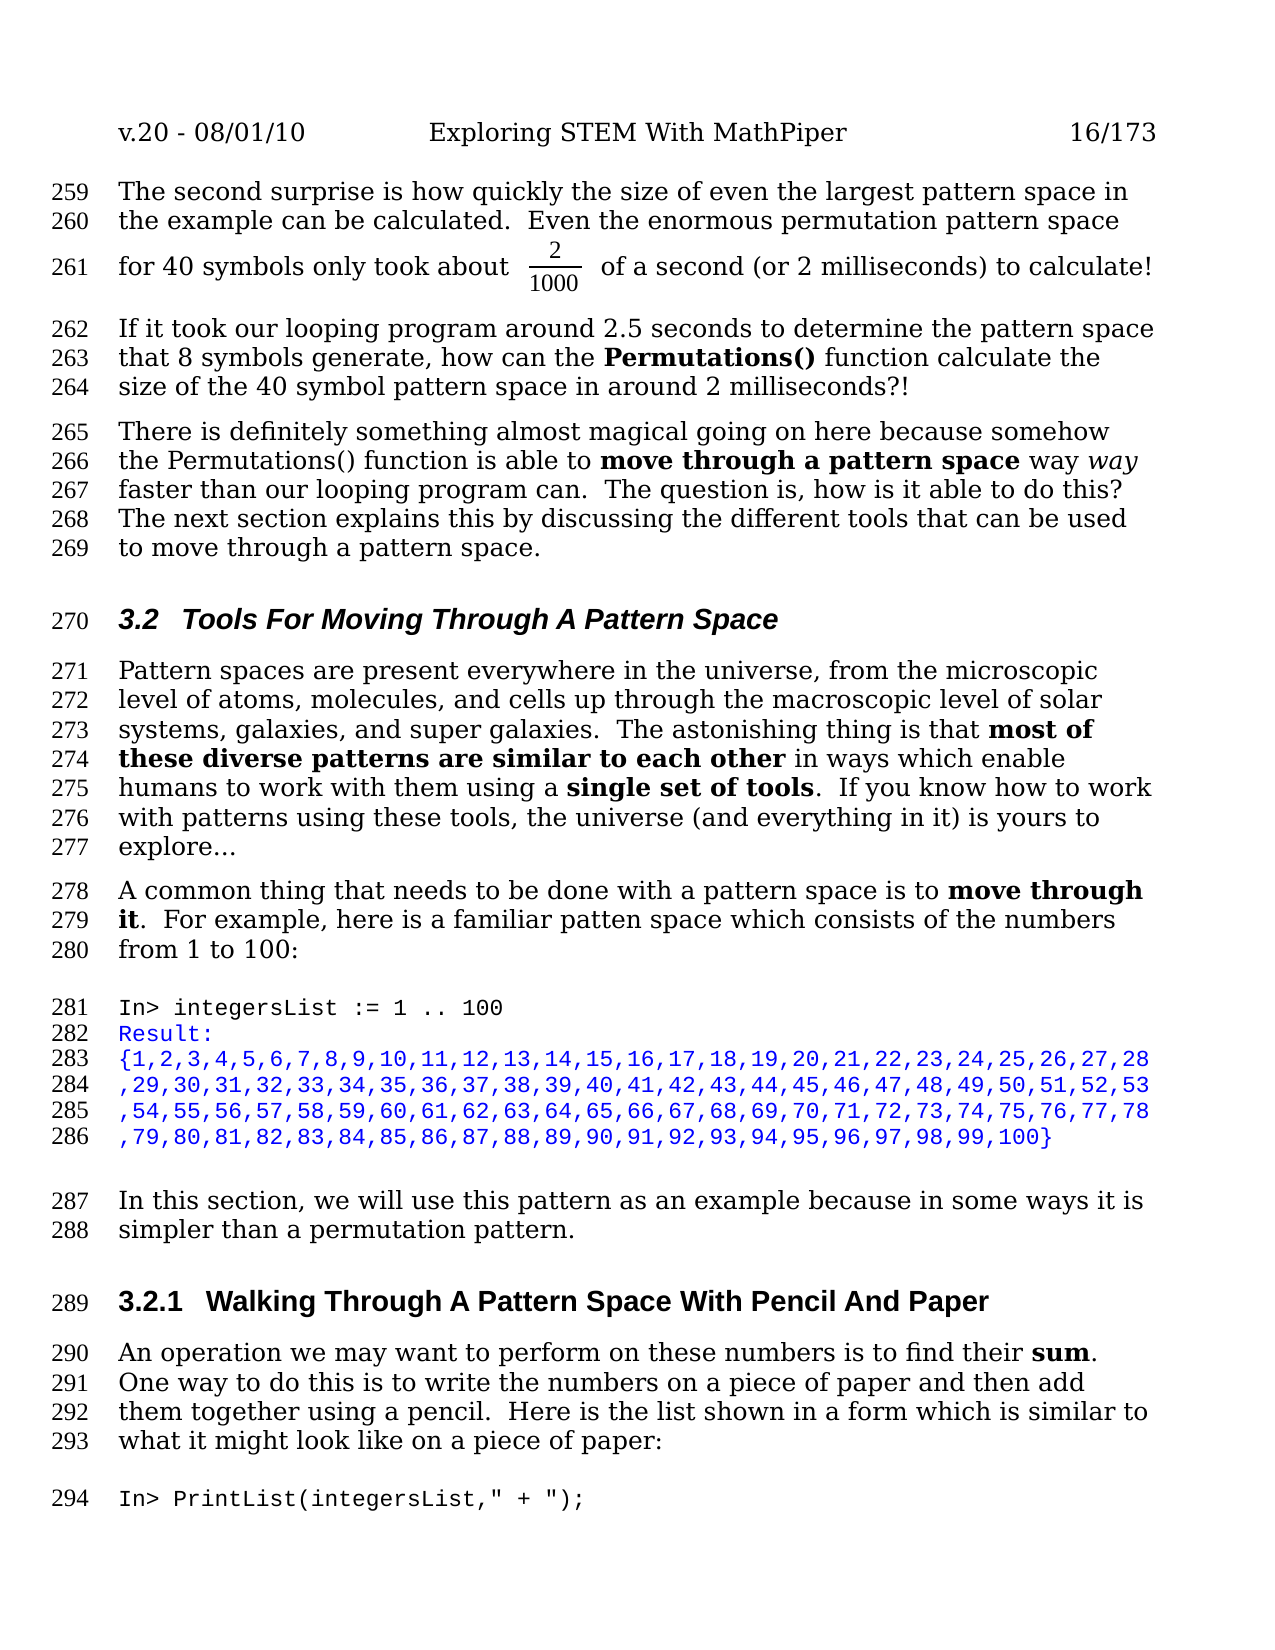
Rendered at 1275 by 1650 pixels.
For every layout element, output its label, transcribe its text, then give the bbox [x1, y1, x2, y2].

text In> PrintList(integersList," + "); [118, 1487, 1157, 1513]
text Pattern spaces are present everywhere in the universe, from the microscopic level of atoms, molecules, and cells up through the macroscopic level of solar systems, galaxies, and super galaxies. The astonishing thing is that most of these diverse patterns are similar to each other in ways which enable humans to work with them using a single set of tools. If you know how to work with patterns using these tools, the universe (and everything in it) is yours to explore... [118, 656, 1157, 861]
text In> integersList := 1 .. 100 [118, 996, 1157, 1022]
text An operation we may want to perform on these numbers is to find their sum. One way to do this is to write the numbers on a piece of paper and then add them together using a pencil. Here is the list shown in a form which is similar to what it might look like on a piece of paper: [118, 1338, 1157, 1455]
subtitle Tools For Moving Through A Pattern Space [118, 602, 1157, 635]
text In this section, we will use this pattern as an example because in some ways it is simpler than a permutation pattern. [118, 1186, 1157, 1245]
text Result: {1,2,3,4,5,6,7,8,9,10,11,12,13,14,15,16,17,18,19,20,21,22,23,24,25,26,27,28,29,30,31,32,33,34,35,36,37,38,39,40,41,42,43,44,45,46,47,48,49,50,51,52,53,54,55,56,57,58,59,60,61,62,63,64,65,66,67,68,69,70,71,72,73,74,75,76,77,78,79,80,81,82,83,84,85,86,87,88,89,90,91,92,93,94,95,96,97,98,99,100} [118, 1022, 1157, 1152]
text A common thing that needs to be done with a pattern space is to move through it. For example, here is a familiar patten space which consists of the numbers from 1 to 100: [118, 876, 1157, 964]
text The second surprise is how quickly the size of even the largest pattern space in the example can be calculated. Even the enormous permutation pattern space for 40 symbols only took aboutof a second (or 2 milliseconds) to calculate! [118, 177, 1157, 299]
subtitle Walking Through A Pattern Space With Pencil And Paper [118, 1284, 1157, 1317]
text If it took our looping program around 2.5 seconds to determine the pattern space that 8 symbols generate, how can the Permutations() function calculate the size of the 40 symbol pattern space in around 2 milliseconds?! [118, 314, 1157, 402]
text There is definitely something almost magical going on here because somehow the Permutations() function is able to move through a pattern space way way faster than our looping program can. The question is, how is it able to do this? The next section explains this by discussing the different tools that can be used to move through a pattern space. [118, 417, 1157, 563]
